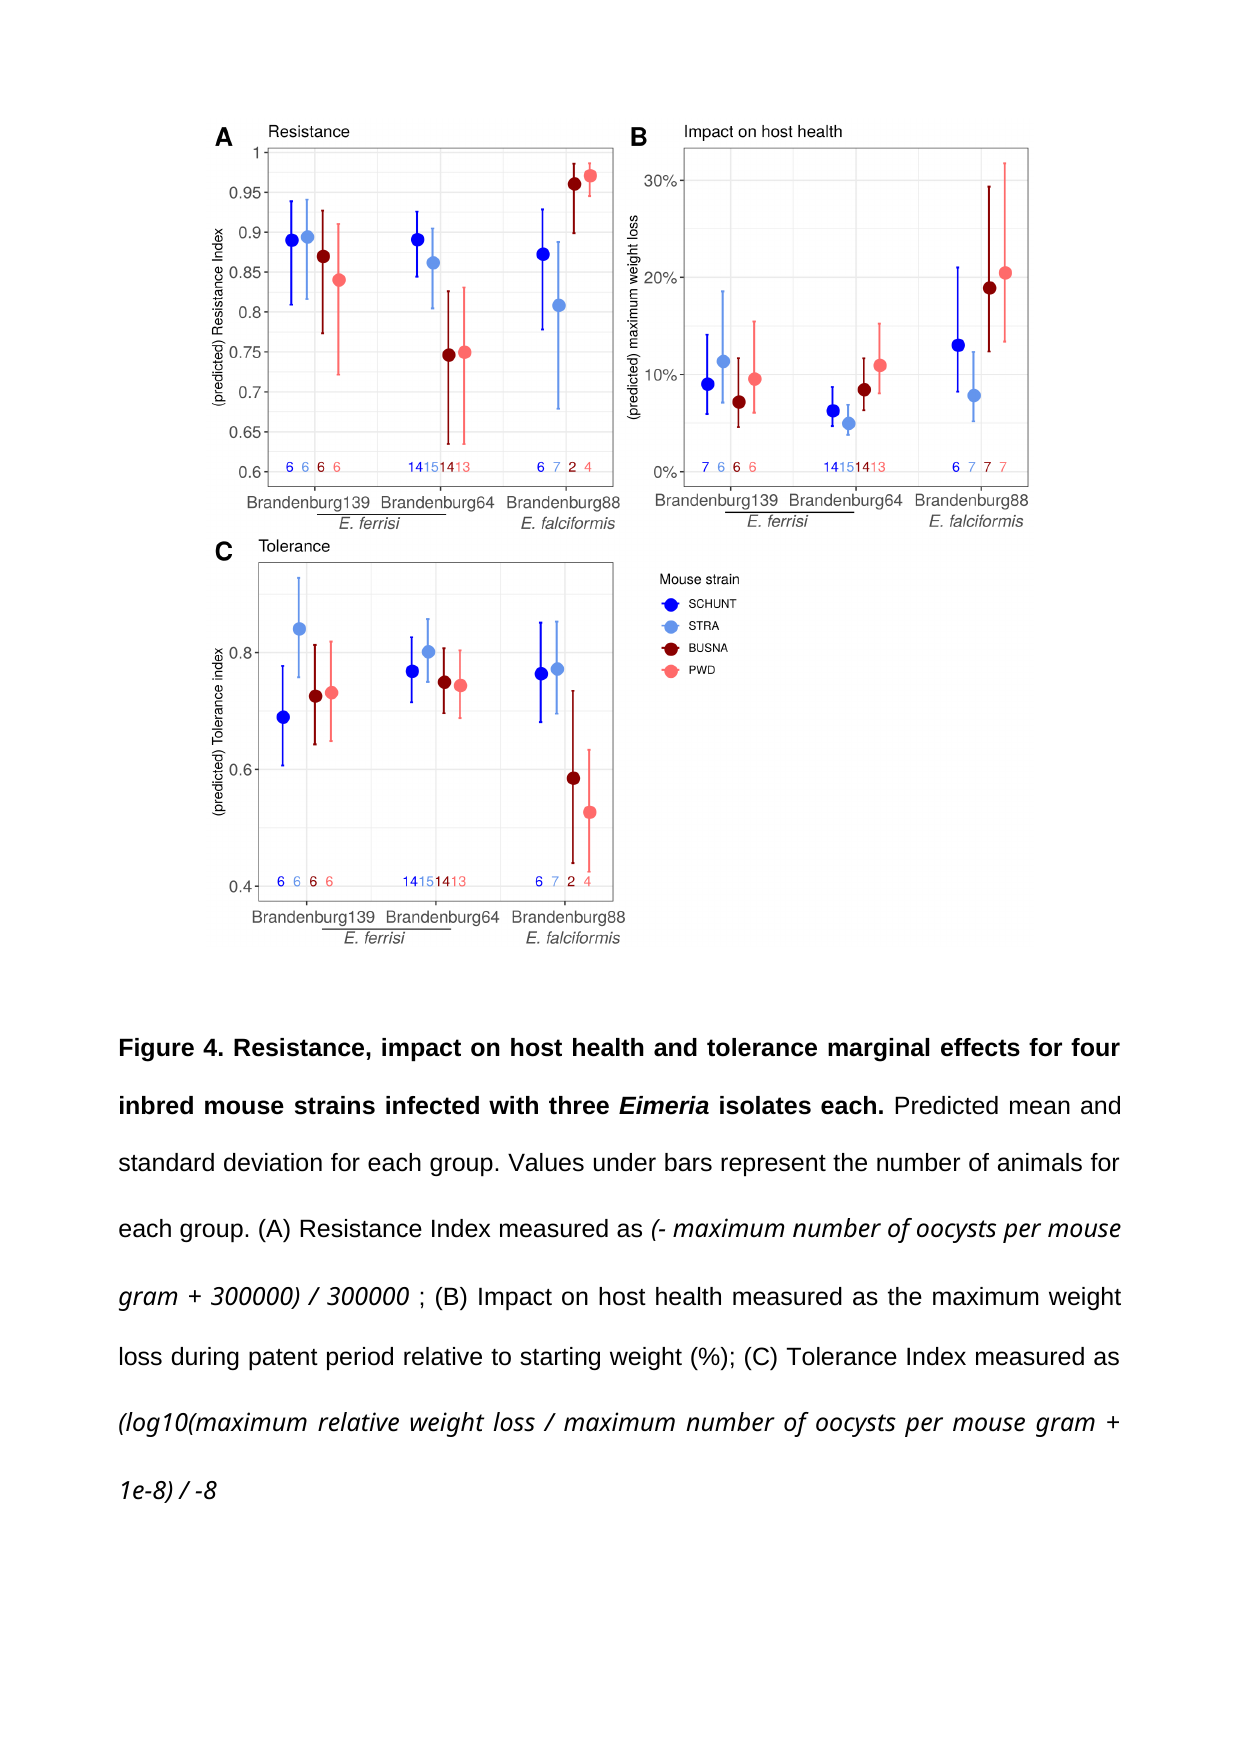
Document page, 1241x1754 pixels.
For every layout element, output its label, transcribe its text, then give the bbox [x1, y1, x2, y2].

picture [205, 118, 1035, 947]
text Figure 4. Resistance, impact on host health and tolerance marginal effects for four inbred mouse strains infected with three Eimeria isolates each. Predicted mean and standard deviation for each group. Values under bars represent the number of animals for each group. (A) Resistance Index measured as (- maximum number of oocysts per mouse gram + 300000) / 300000 ; (B) Impact on host health measured as the maximum weight loss during patent period relative to starting weight (%); (C) Tolerance Index measured as (log10(maximum relative weight loss / maximum number of oocysts per mouse gram + 1e-8) / -8 [118, 1033, 1122, 1507]
